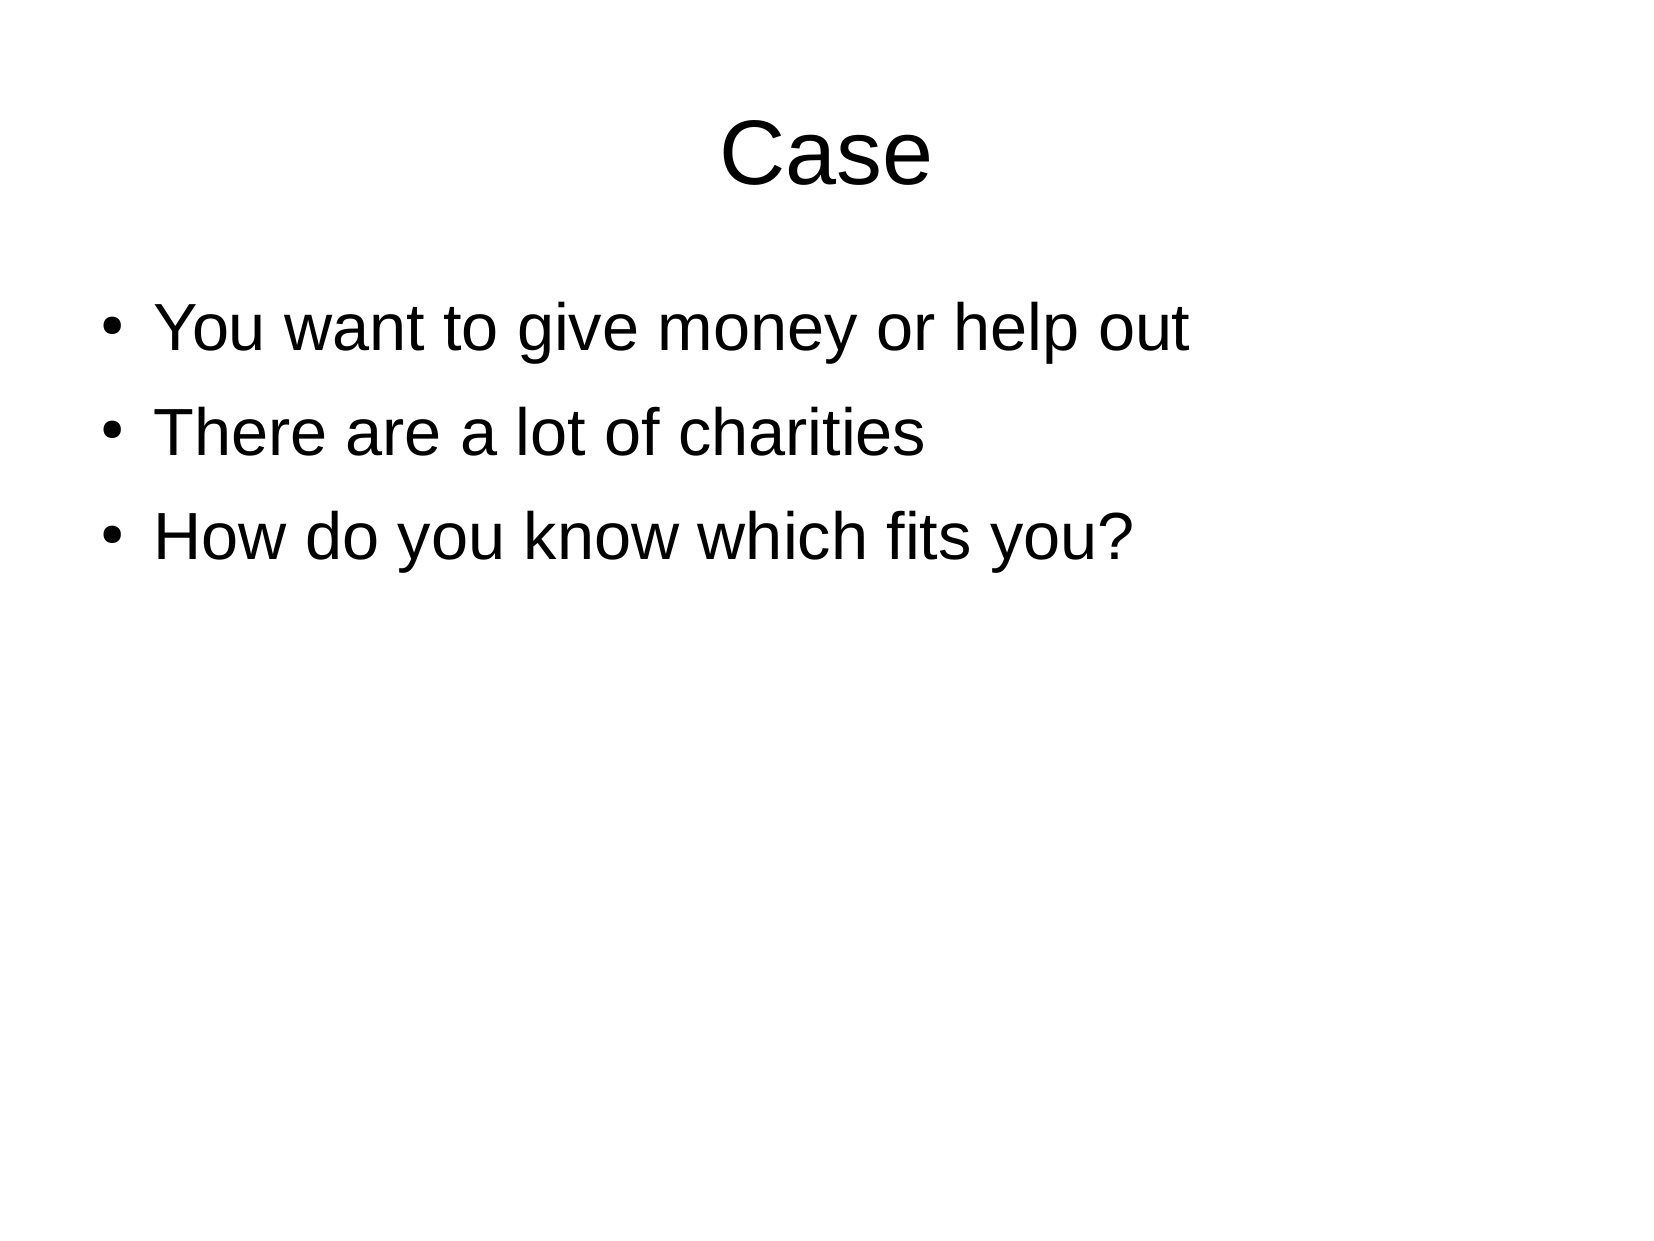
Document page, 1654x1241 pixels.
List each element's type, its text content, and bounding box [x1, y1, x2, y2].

list You want to give money or help out There are a lot of charities How do you know which fits you? [82, 290, 1571, 1010]
title Case [82, 49, 1571, 257]
